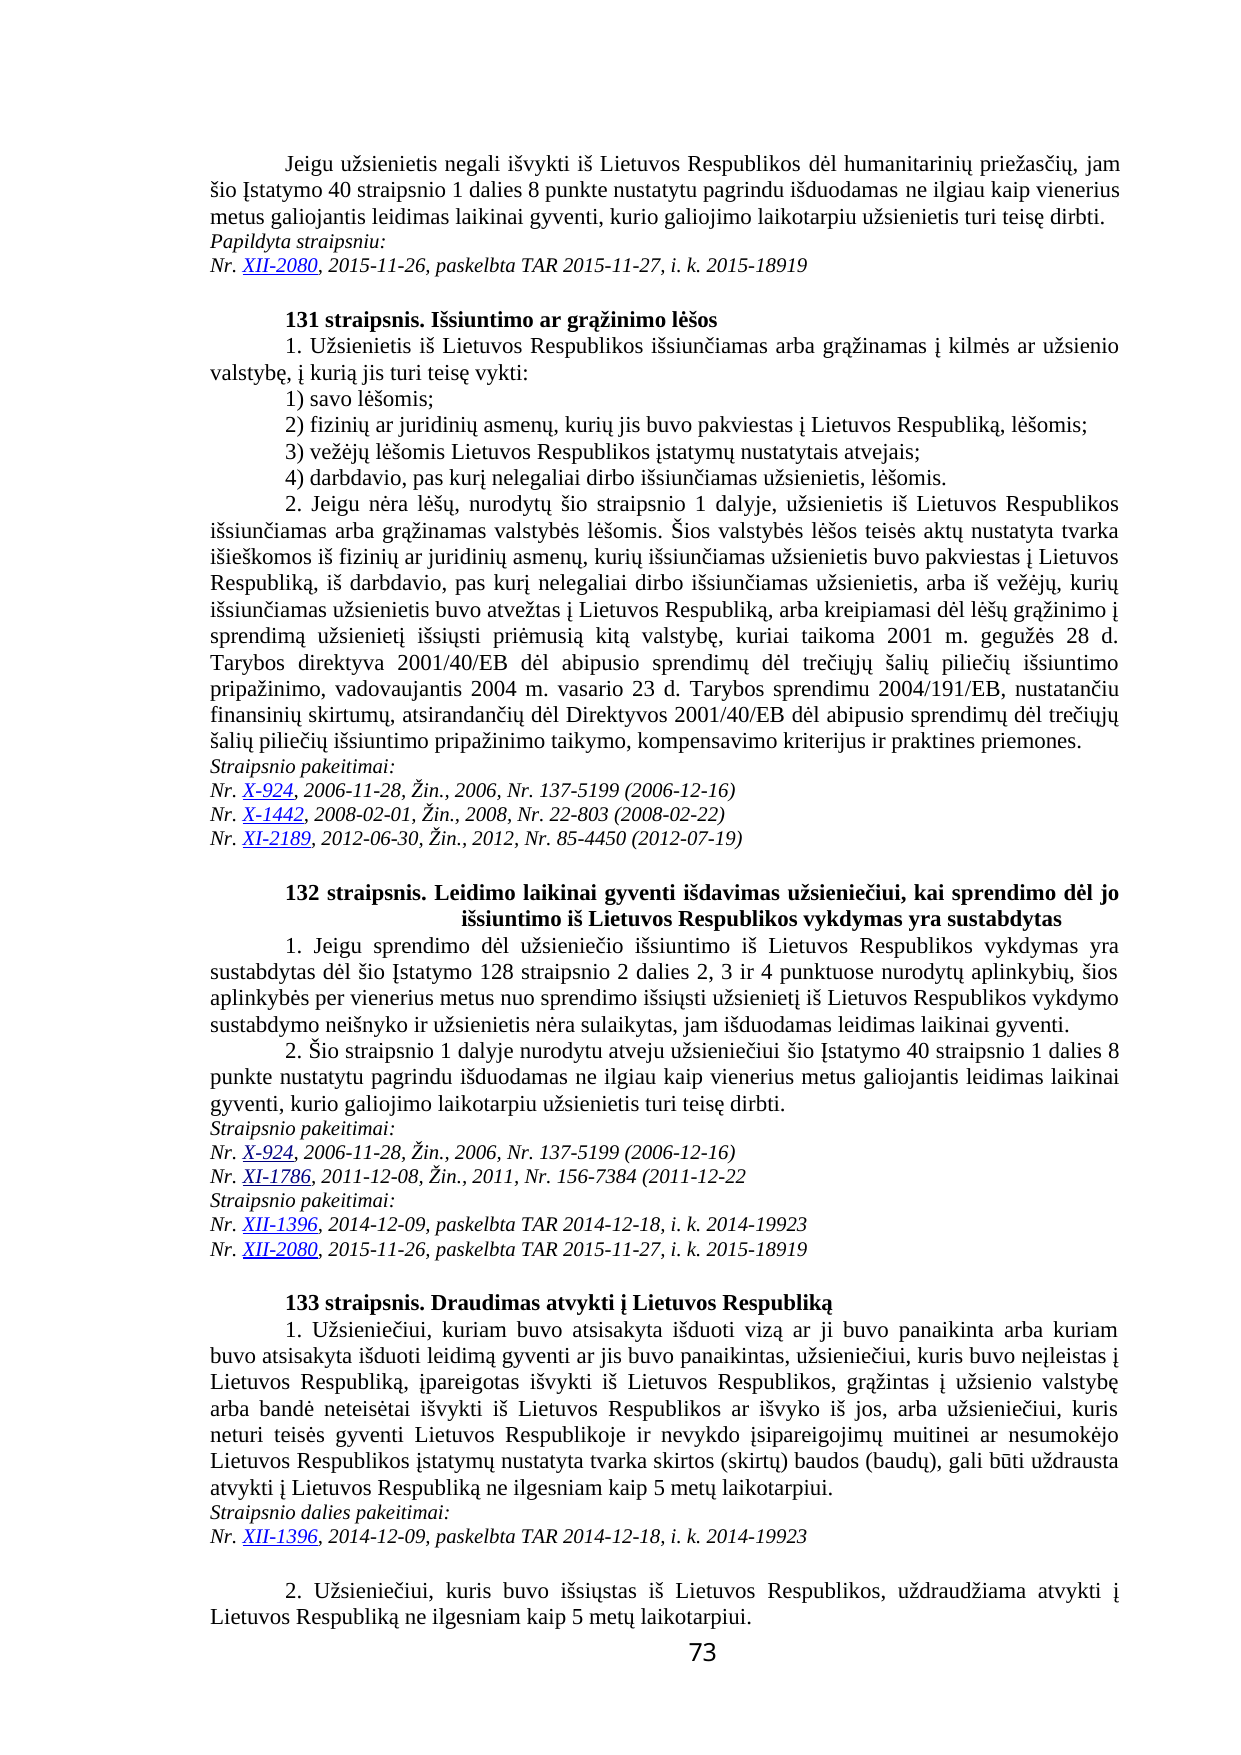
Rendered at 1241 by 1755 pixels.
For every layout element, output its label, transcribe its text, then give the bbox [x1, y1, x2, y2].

text Nr. XII-1396, 2014-12-09, paskelbta TAR 2014-12-18, i. k. 2014-19923 [210, 1212, 1120, 1236]
text Straipsnio pakeitimai: [210, 1188, 1120, 1212]
text 2. Šio straipsnio 1 dalyje nurodytu atveju užsieniečiui šio Įstatymo 40 straipsnio 1 dalies 8 punkte nustatytu pagrindu išduodamas ne ilgiau kaip vienerius metus galiojantis leidimas laikinai gyventi, kurio galiojimo laikotarpiu užsienietis turi teisę dirbti. [210, 1037, 1120, 1116]
text Nr. X-1442, 2008-02-01, Žin., 2008, Nr. 22-803 (2008-02-22) [210, 802, 1120, 826]
text 1. Jeigu sprendimo dėl užsieniečio išsiuntimo iš Lietuvos Respublikos vykdymas yra sustabdytas dėl šio Įstatymo 128 straipsnio 2 dalies 2, 3 ir 4 punktuose nurodytų aplinkybių, šios aplinkybės per vienerius metus nuo sprendimo išsiųsti užsienietį iš Lietuvos Respublikos vykdymo sustabdymo neišnyko ir užsienietis nėra sulaikytas, jam išduodamas leidimas laikinai gyventi. [210, 932, 1120, 1037]
text Nr. XII-2080, 2015-11-26, paskelbta TAR 2015-11-27, i. k. 2015-18919 [210, 1236, 1120, 1261]
text Straipsnio pakeitimai: [210, 754, 1120, 778]
text 131 straipsnis. Išsiuntimo ar grąžinimo lėšos [210, 306, 1120, 332]
text Papildyta straipsniu: [210, 229, 1120, 253]
text Straipsnio pakeitimai: [210, 1116, 1120, 1140]
text 1. Užsieniečiui, kuriam buvo atsisakyta išduoti vizą ar ji buvo panaikinta arba kuriam buvo atsisakyta išduoti leidimą gyventi ar jis buvo panaikintas, užsieniečiui, kuris buvo neįleistas į Lietuvos Respubliką, įpareigotas išvykti iš Lietuvos Respublikos, grąžintas į užsienio valstybę arba bandė neteisėtai išvykti iš Lietuvos Respublikos ar išvyko iš jos, arba užsieniečiui, kuris neturi teisės gyventi Lietuvos Respublikoje ir nevykdo įsipareigojimų muitinei ar nesumokėjo Lietuvos Respublikos įstatymų nustatyta tvarka skirtos (skirtų) baudos (baudų), gali būti uždrausta atvykti į Lietuvos Respubliką ne ilgesniam kaip 5 metų laikotarpiui. [210, 1316, 1120, 1500]
text 2. Užsieniečiui, kuris buvo išsiųstas iš Lietuvos Respublikos, uždraudžiama atvykti į Lietuvos Respubliką ne ilgesniam kaip 5 metų laikotarpiui. [210, 1577, 1120, 1630]
text 4) darbdavio, pas kurį nelegaliai dirbo išsiunčiamas užsienietis, lėšomis. [210, 464, 1120, 490]
text 1) savo lėšomis; [210, 385, 1120, 411]
text Straipsnio dalies pakeitimai: [210, 1500, 1120, 1524]
text 1. Užsienietis iš Lietuvos Respublikos išsiunčiamas arba grąžinamas į kilmės ar užsienio valstybę, į kurią jis turi teisę vykti: [210, 332, 1120, 385]
text Nr. X-924, 2006-11-28, Žin., 2006, Nr. 137-5199 (2006-12-16) [210, 1140, 1120, 1164]
text 133 straipsnis. Draudimas atvykti į Lietuvos Respubliką [210, 1289, 1120, 1316]
text 132 straipsnis. Leidimo laikinai gyventi išdavimas užsieniečiui, kai sprendimo dėl jo išsiuntimo iš Lietuvos Respublikos vykdymas yra sustabdytas [285, 879, 1120, 932]
text Nr. XII-2080, 2015-11-26, paskelbta TAR 2015-11-27, i. k. 2015-18919 [210, 253, 1120, 277]
text Nr. X-924, 2006-11-28, Žin., 2006, Nr. 137-5199 (2006-12-16) [210, 778, 1120, 802]
text 2. Jeigu nėra lėšų, nurodytų šio straipsnio 1 dalyje, užsienietis iš Lietuvos Respublikos išsiunčiamas arba grąžinamas valstybės lėšomis. Šios valstybės lėšos teisės aktų nustatyta tvarka išieškomos iš fizinių ar juridinių asmenų, kurių išsiunčiamas užsienietis buvo pakviestas į Lietuvos Respubliką, iš darbdavio, pas kurį nelegaliai dirbo išsiunčiamas užsienietis, arba iš vežėjų, kurių išsiunčiamas užsienietis buvo atvežtas į Lietuvos Respubliką, arba kreipiamasi dėl lėšų grąžinimo į sprendimą užsienietį išsiųsti priėmusią kitą valstybę, kuriai taikoma 2001 m. gegužės 28 d. Tarybos direktyva 2001/40/EB dėl abipusio sprendimų dėl trečiųjų šalių piliečių išsiuntimo pripažinimo, vadovaujantis 2004 m. vasario 23 d. Tarybos sprendimu 2004/191/EB, nustatančiu finansinių skirtumų, atsirandančių dėl Direktyvos 2001/40/EB dėl abipusio sprendimų dėl trečiųjų šalių piliečių išsiuntimo pripažinimo taikymo, kompensavimo kriterijus ir praktines priemones. [210, 490, 1120, 754]
text 3) vežėjų lėšomis Lietuvos Respublikos įstatymų nustatytais atvejais; [210, 438, 1120, 464]
text Jeigu užsienietis negali išvykti iš Lietuvos Respublikos dėl humanitarinių priežasčių, jam šio Įstatymo 40 straipsnio 1 dalies 8 punkte nustatytu pagrindu išduodamas ne ilgiau kaip vienerius metus galiojantis leidimas laikinai gyventi, kurio galiojimo laikotarpiu užsienietis turi teisę dirbti. [210, 150, 1120, 229]
text Nr. XI-1786, 2011-12-08, Žin., 2011, Nr. 156-7384 (2011-12-22 [210, 1164, 1120, 1188]
text Nr. XI-2189, 2012-06-30, Žin., 2012, Nr. 85-4450 (2012-07-19) [210, 826, 1120, 850]
text 2) fizinių ar juridinių asmenų, kurių jis buvo pakviestas į Lietuvos Respubliką, lėšomis; [210, 411, 1120, 438]
text Nr. XII-1396, 2014-12-09, paskelbta TAR 2014-12-18, i. k. 2014-19923 [210, 1524, 1120, 1548]
